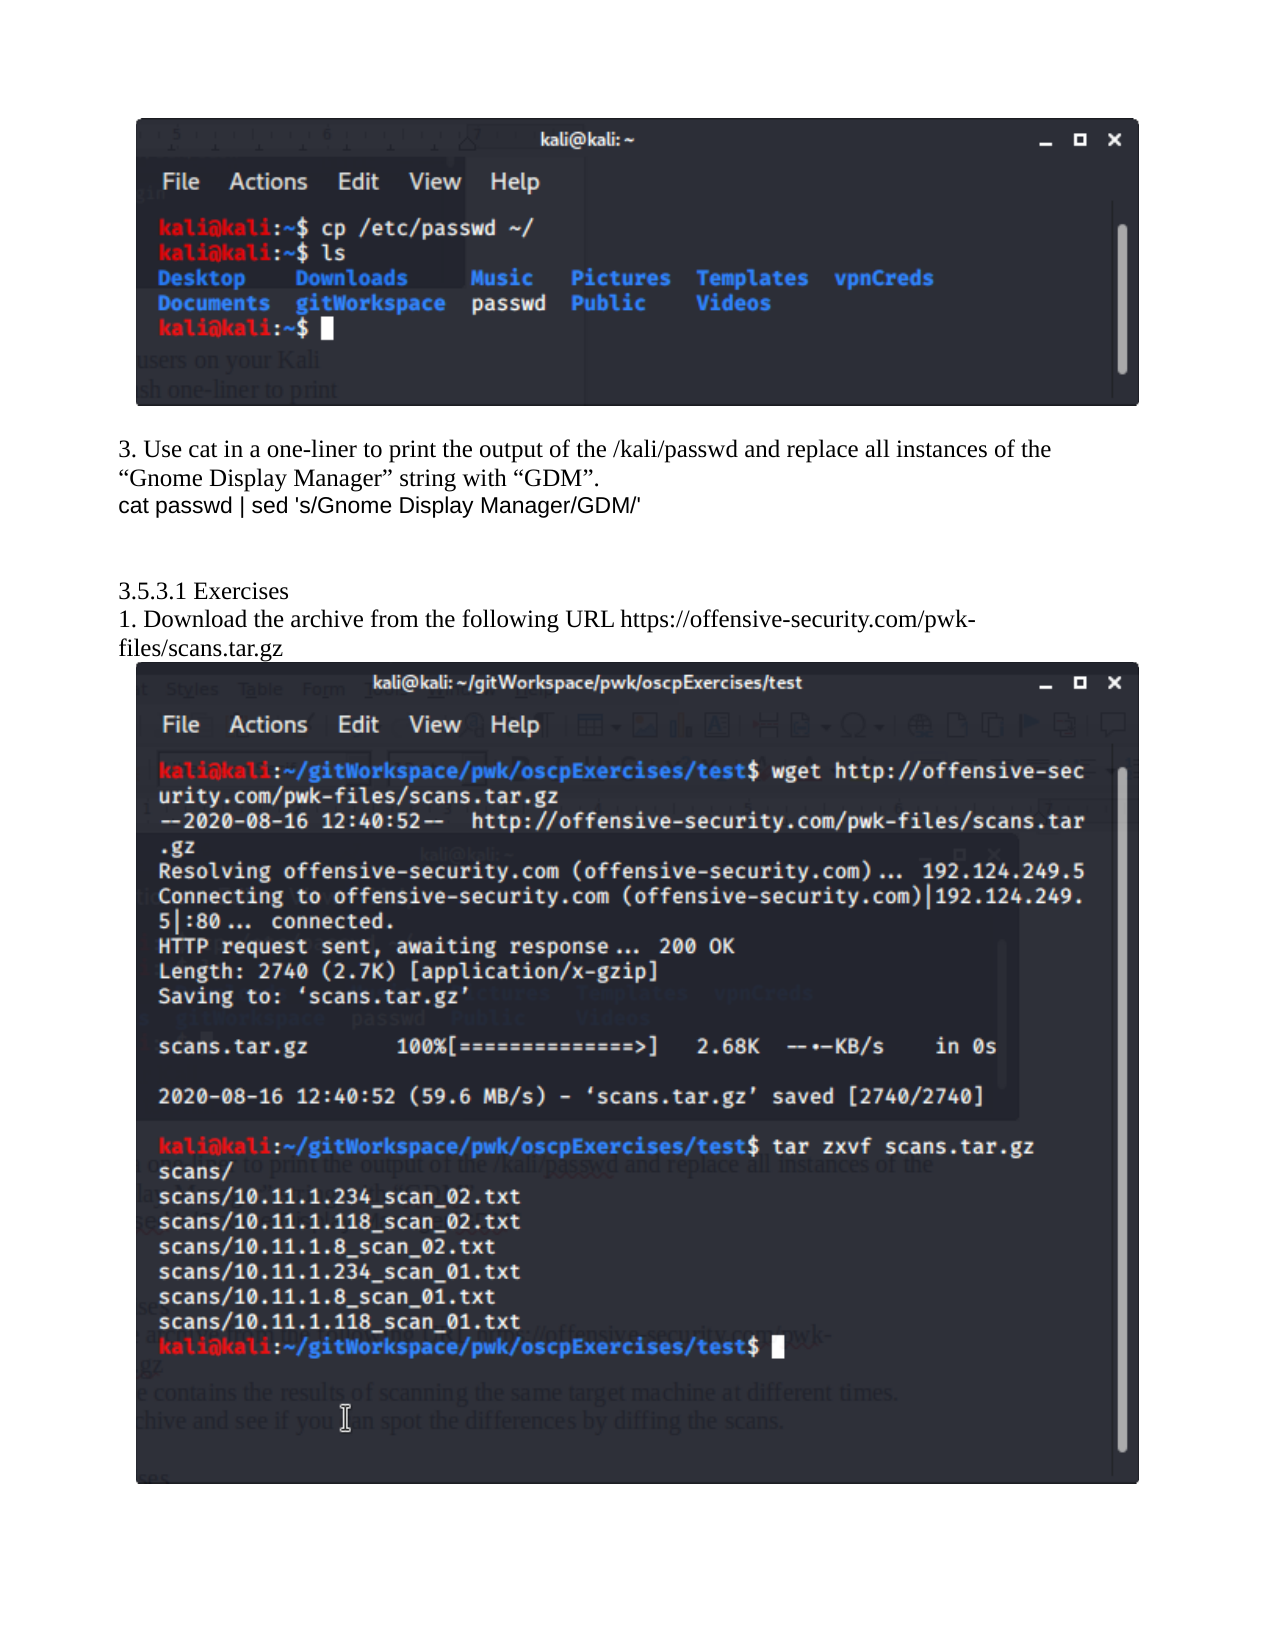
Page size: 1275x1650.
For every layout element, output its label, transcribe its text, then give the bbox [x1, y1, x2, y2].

text 1. Download the archive from the following URL https://offensive-security.com/pwk- [118, 604, 1157, 633]
text 3.5.3.1 Exercises [118, 576, 1157, 604]
text “Gnome Display Manager” string with “GDM”. [118, 463, 1157, 492]
picture [136, 118, 1139, 406]
text cat passwd | sed 's/Gnome Display Manager/GDM/' [118, 492, 1157, 518]
text 3. Use cat in a one-liner to print the output of the /kali/passwd and replace all instances of the [118, 434, 1157, 463]
picture [136, 662, 1139, 1484]
text files/scans.tar.gz [118, 633, 1157, 662]
